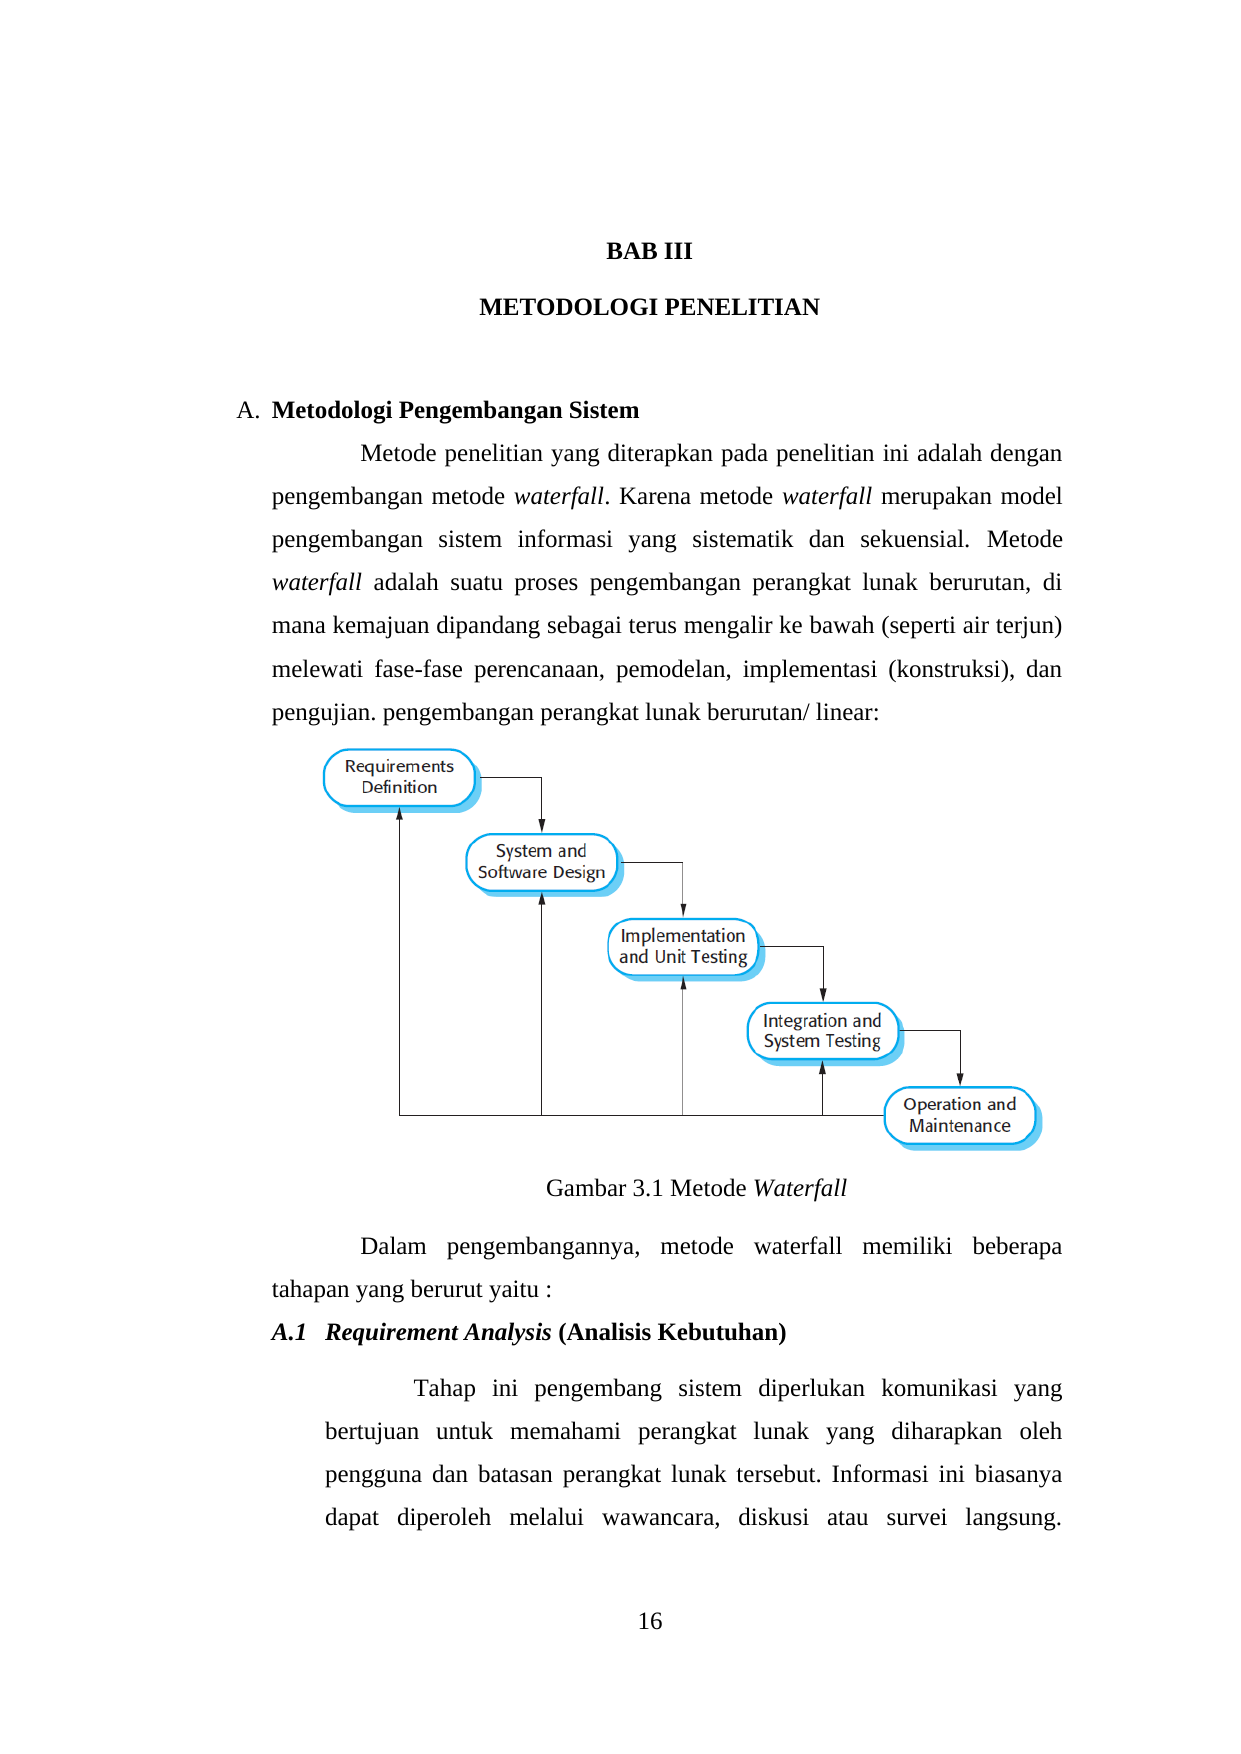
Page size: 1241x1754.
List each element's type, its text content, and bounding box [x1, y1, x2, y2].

text Metode penelitian yang diterapkan pada penelitian ini adalah dengan pengembangan metode waterfall. Karena metode waterfall merupakan model pengembangan sistem informasi yang sistematik dan sekuensial. Metode waterfall adalah suatu proses pengembangan perangkat lunak berurutan, di mana kemajuan dipandang sebagai terus mengalir ke bawah (seperti air terjun) melewati fase-fase perencanaan, pemodelan, implementasi (konstruksi), dan pengujian. pengembangan perangkat lunak berurutan/ linear: [272, 438, 1063, 726]
text Gambar 3.1 Metode Waterfall [330, 1159, 1063, 1201]
subtitle METODOLOGI PENELITIAN [236, 292, 1063, 321]
subtitle BAB III [236, 236, 1063, 265]
subtitle Requirement Analysis (Analisis kebutuhan) [272, 1317, 1063, 1346]
text Dalam pengembangannya, metode waterfall memiliki beberapa tahapan yang berurut yaitu : [272, 1231, 1063, 1303]
picture [315, 740, 1050, 1159]
text Tahap ini pengembang sistem diperlukan komunikasi yang bertujuan untuk memahami perangkat lunak yang diharapkan oleh pengguna dan batasan perangkat lunak tersebut. Informasi ini biasanya dapat diperoleh melalui wawancara, diskusi atau survei langsung. [325, 1373, 1063, 1531]
subtitle Metodologi Pengembangan Sistem [236, 395, 1063, 424]
